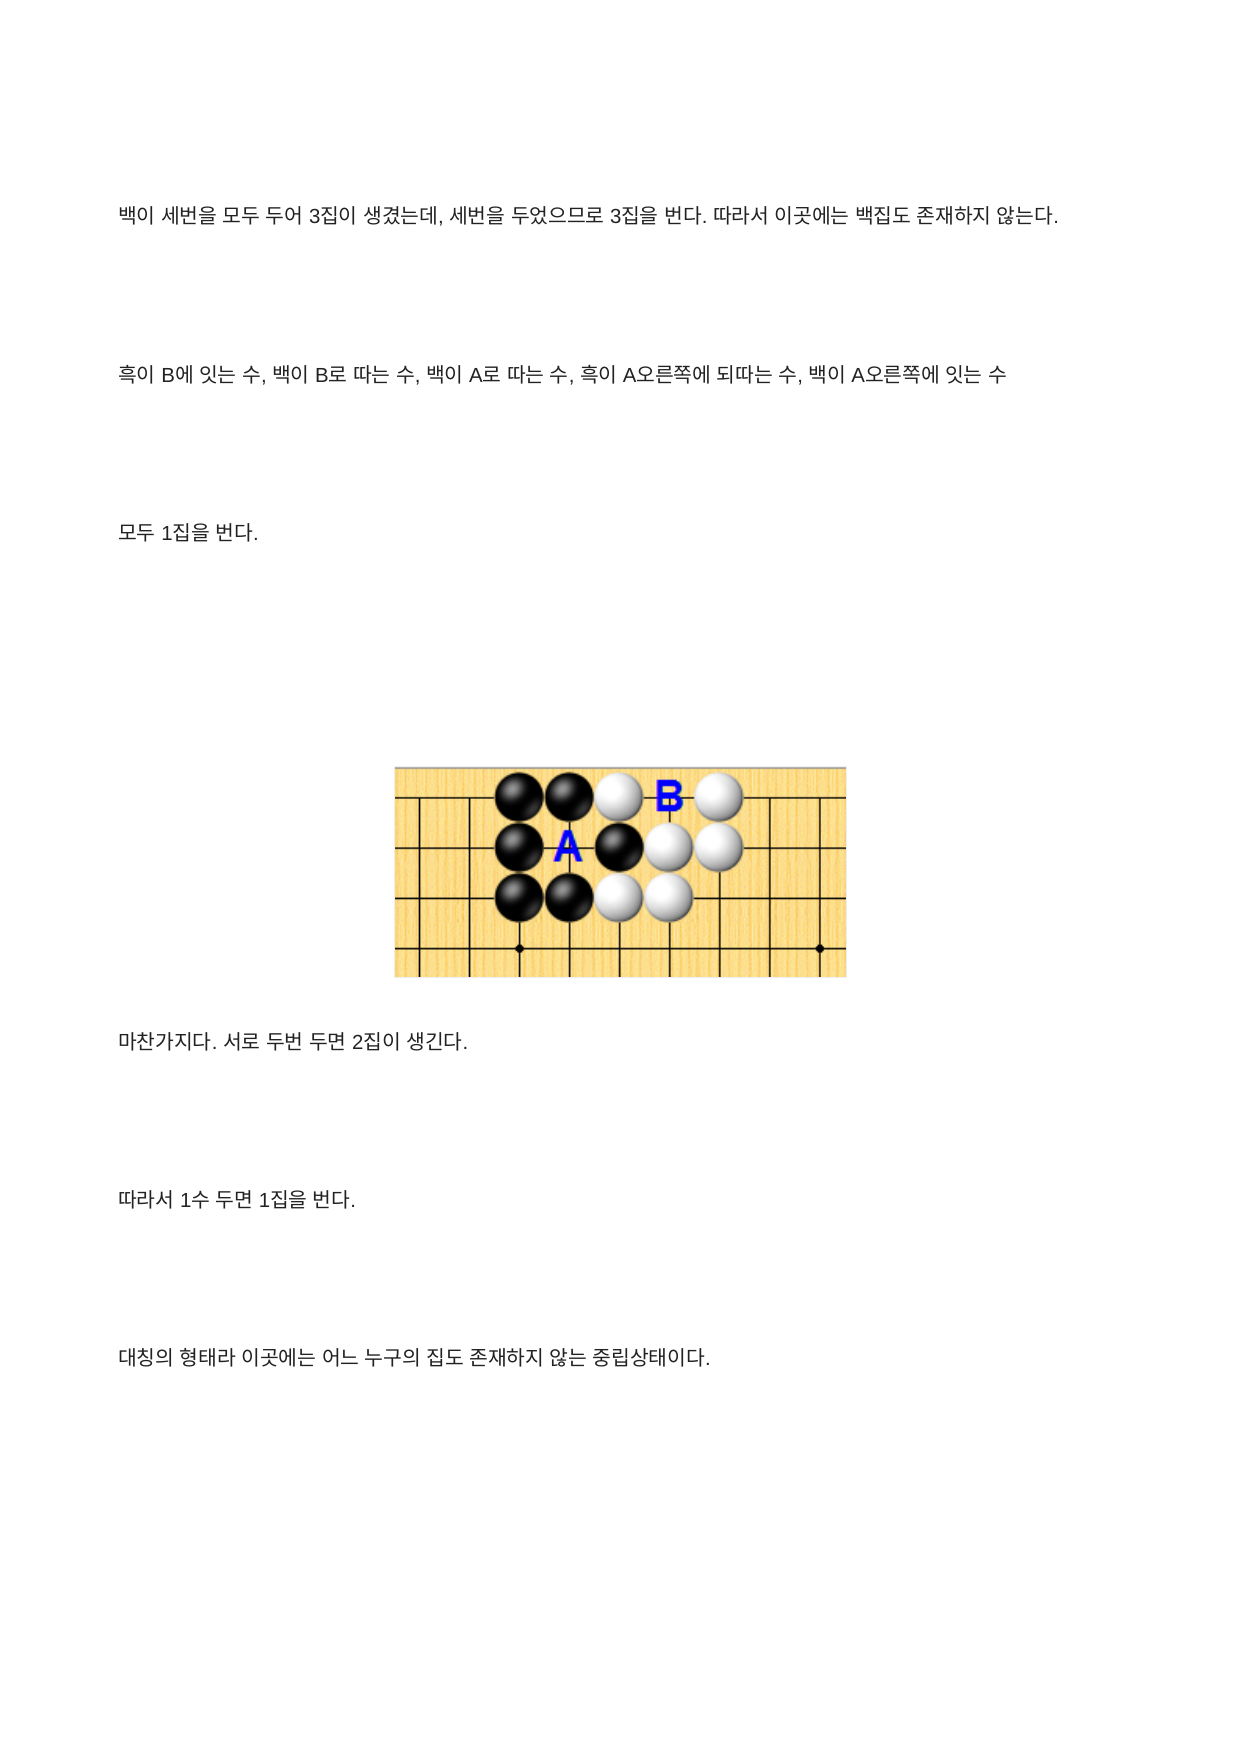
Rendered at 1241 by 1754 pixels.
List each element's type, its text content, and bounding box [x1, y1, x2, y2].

picture [395, 767, 846, 977]
text 따라서 1수 두면 1집을 번다. [118, 1188, 1122, 1212]
text 대칭의 형태라 이곳에는 어느 누구의 집도 존재하지 않는 중립상태이다. [118, 1347, 1122, 1370]
text 모두 1집을 번다. [118, 521, 1122, 545]
text 흑이 B에 잇는 수, 백이 B로 따는 수, 백이 A로 따는 수, 흑이 A오른쪽에 되따는 수, 백이 A오른쪽에 잇는 수 [118, 363, 1122, 386]
text 백이 세번을 모두 두어 3집이 생겼는데, 세번을 두었으므로 3집을 번다. 따라서 이곳에는 백집도 존재하지 않는다. [118, 205, 1122, 228]
text 마찬가지다. 서로 두번 두면 2집이 생긴다. [118, 1030, 1122, 1053]
